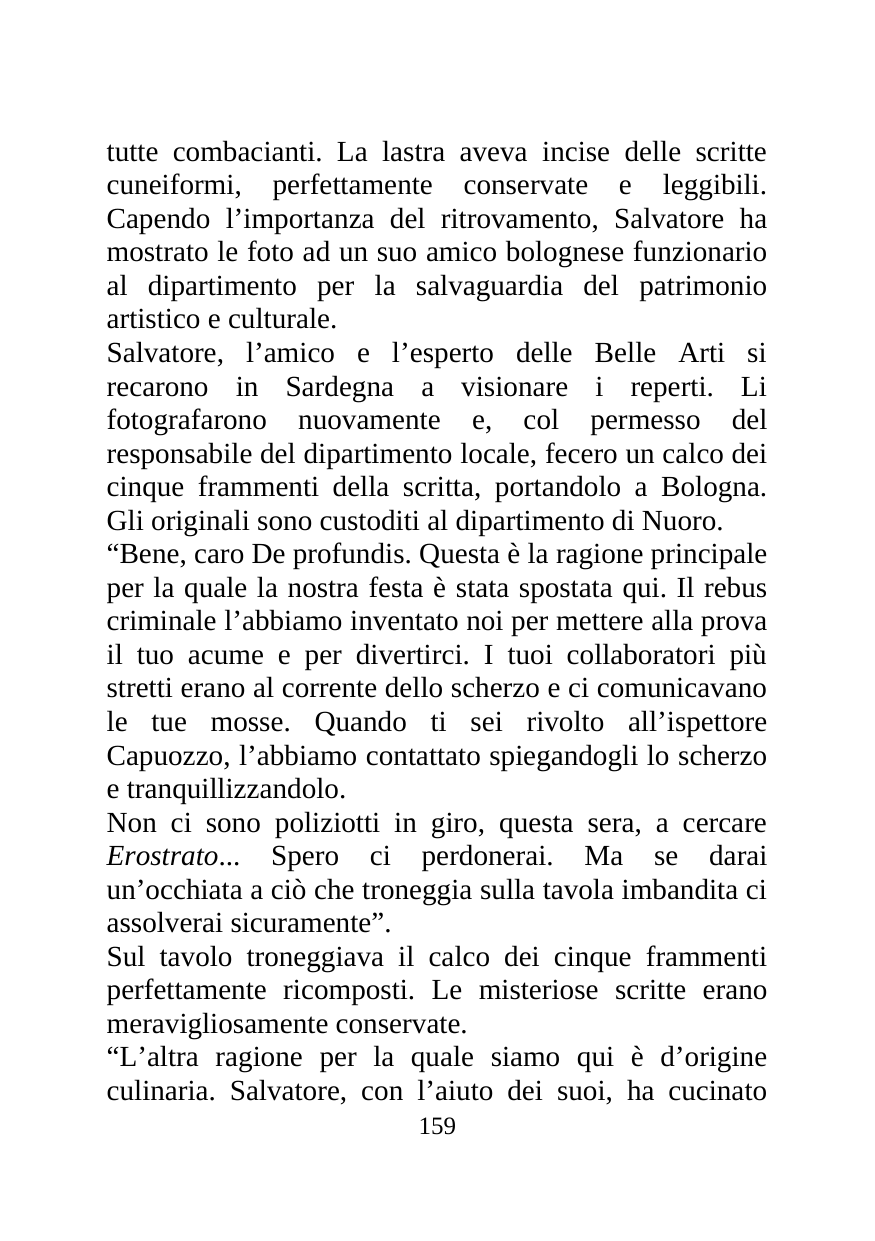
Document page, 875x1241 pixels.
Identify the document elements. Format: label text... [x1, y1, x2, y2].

text “L’altra ragione per la quale siamo qui è d’origine culinaria. Salvatore, con l’aiuto dei suoi, ha cucinato [106, 1039, 768, 1107]
text tutte combacianti. La lastra aveva incise delle scritte cuneiformi, perfettamente conservate e leggibili. Capendo l’importanza del ritrovamento, Salvatore ha mostrato le foto ad un suo amico bolognese funzionario al dipartimento per la salvaguardia del patrimonio artistico e culturale. [106, 134, 768, 335]
text Salvatore, l’amico e l’esperto delle Belle Arti si recarono in Sardegna a visionare i reperti. Li fotografarono nuovamente e, col permesso del responsabile del dipartimento locale, fecero un calco dei cinque frammenti della scritta, portandolo a Bologna. Gli originali sono custoditi al dipartimento di Nuoro. [106, 335, 768, 536]
text Sul tavolo troneggiava il calco dei cinque frammenti perfettamente ricomposti. Le misteriose scritte erano meravigliosamente conservate. [106, 939, 768, 1039]
text Non ci sono poliziotti in giro, questa sera, a cercare Erostrato... Spero ci perdonerai. Ma se darai un’occhiata a ciò che troneggia sulla tavola imbandita ci assolverai sicuramente”. [106, 805, 768, 939]
text “Bene, caro De profundis. Questa è la ragione principale per la quale la nostra festa è stata spostata qui. Il rebus criminale l’abbiamo inventato noi per mettere alla prova il tuo acume e per divertirci. I tuoi collaboratori più stretti erano al corrente dello scherzo e ci comunicavano le tue mosse. Quando ti sei rivolto all’ispettore Capuozzo, l’abbiamo contattato spiegandogli lo scherzo e tranquillizzandolo. [106, 536, 768, 805]
